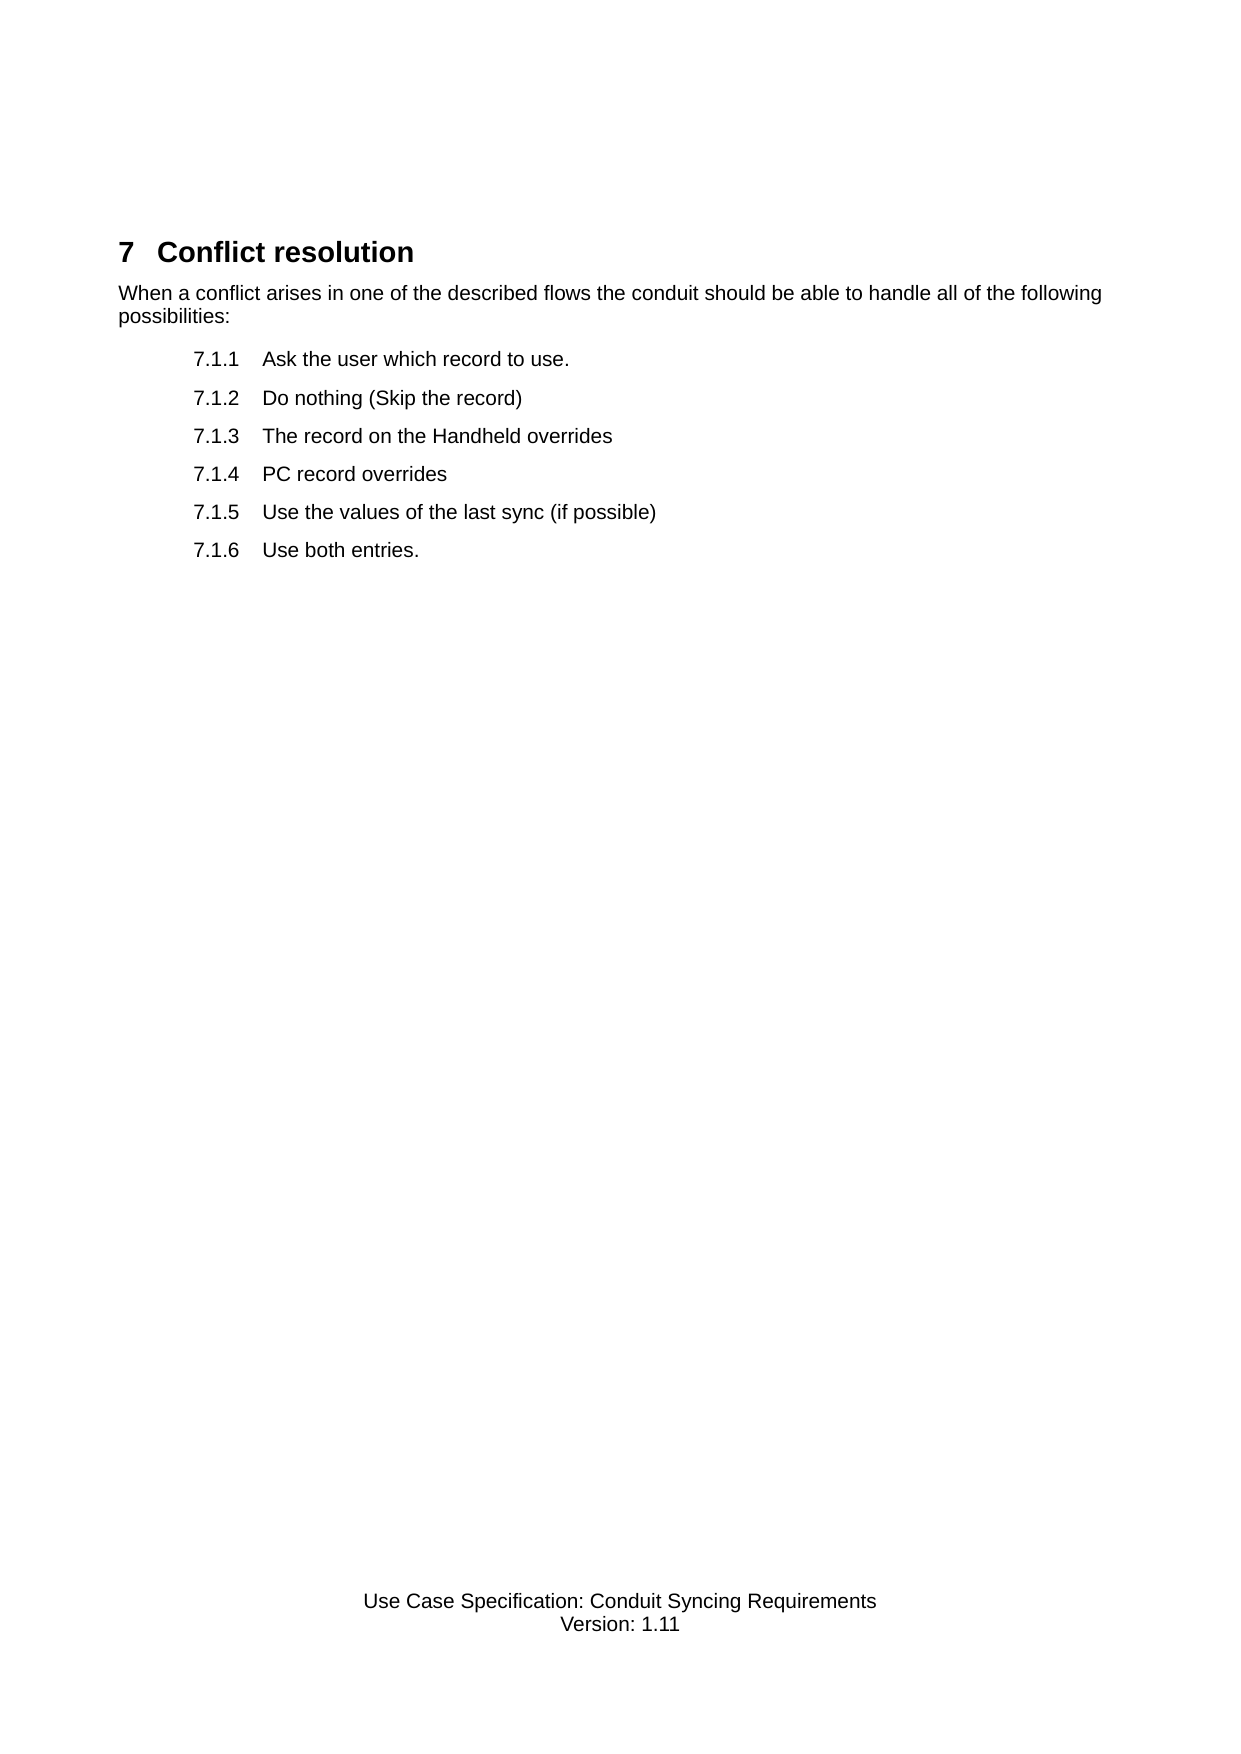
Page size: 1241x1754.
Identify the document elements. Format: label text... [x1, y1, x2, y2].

subtitle Do nothing (Skip the record) [193, 386, 1122, 409]
text When a conflict arises in one of the described flows the conduit should be able to handle all of the following possibilities: [118, 281, 1122, 328]
subtitle Use both entries. [193, 539, 1122, 562]
subtitle Use the values of the last sync (if possible) [193, 501, 1122, 524]
subtitle The record on the Handheld overrides [193, 424, 1122, 447]
subtitle PC record overrides [193, 462, 1122, 486]
subtitle Ask the user which record to use. [193, 348, 1122, 371]
subtitle Conflict resolution [118, 236, 1122, 269]
